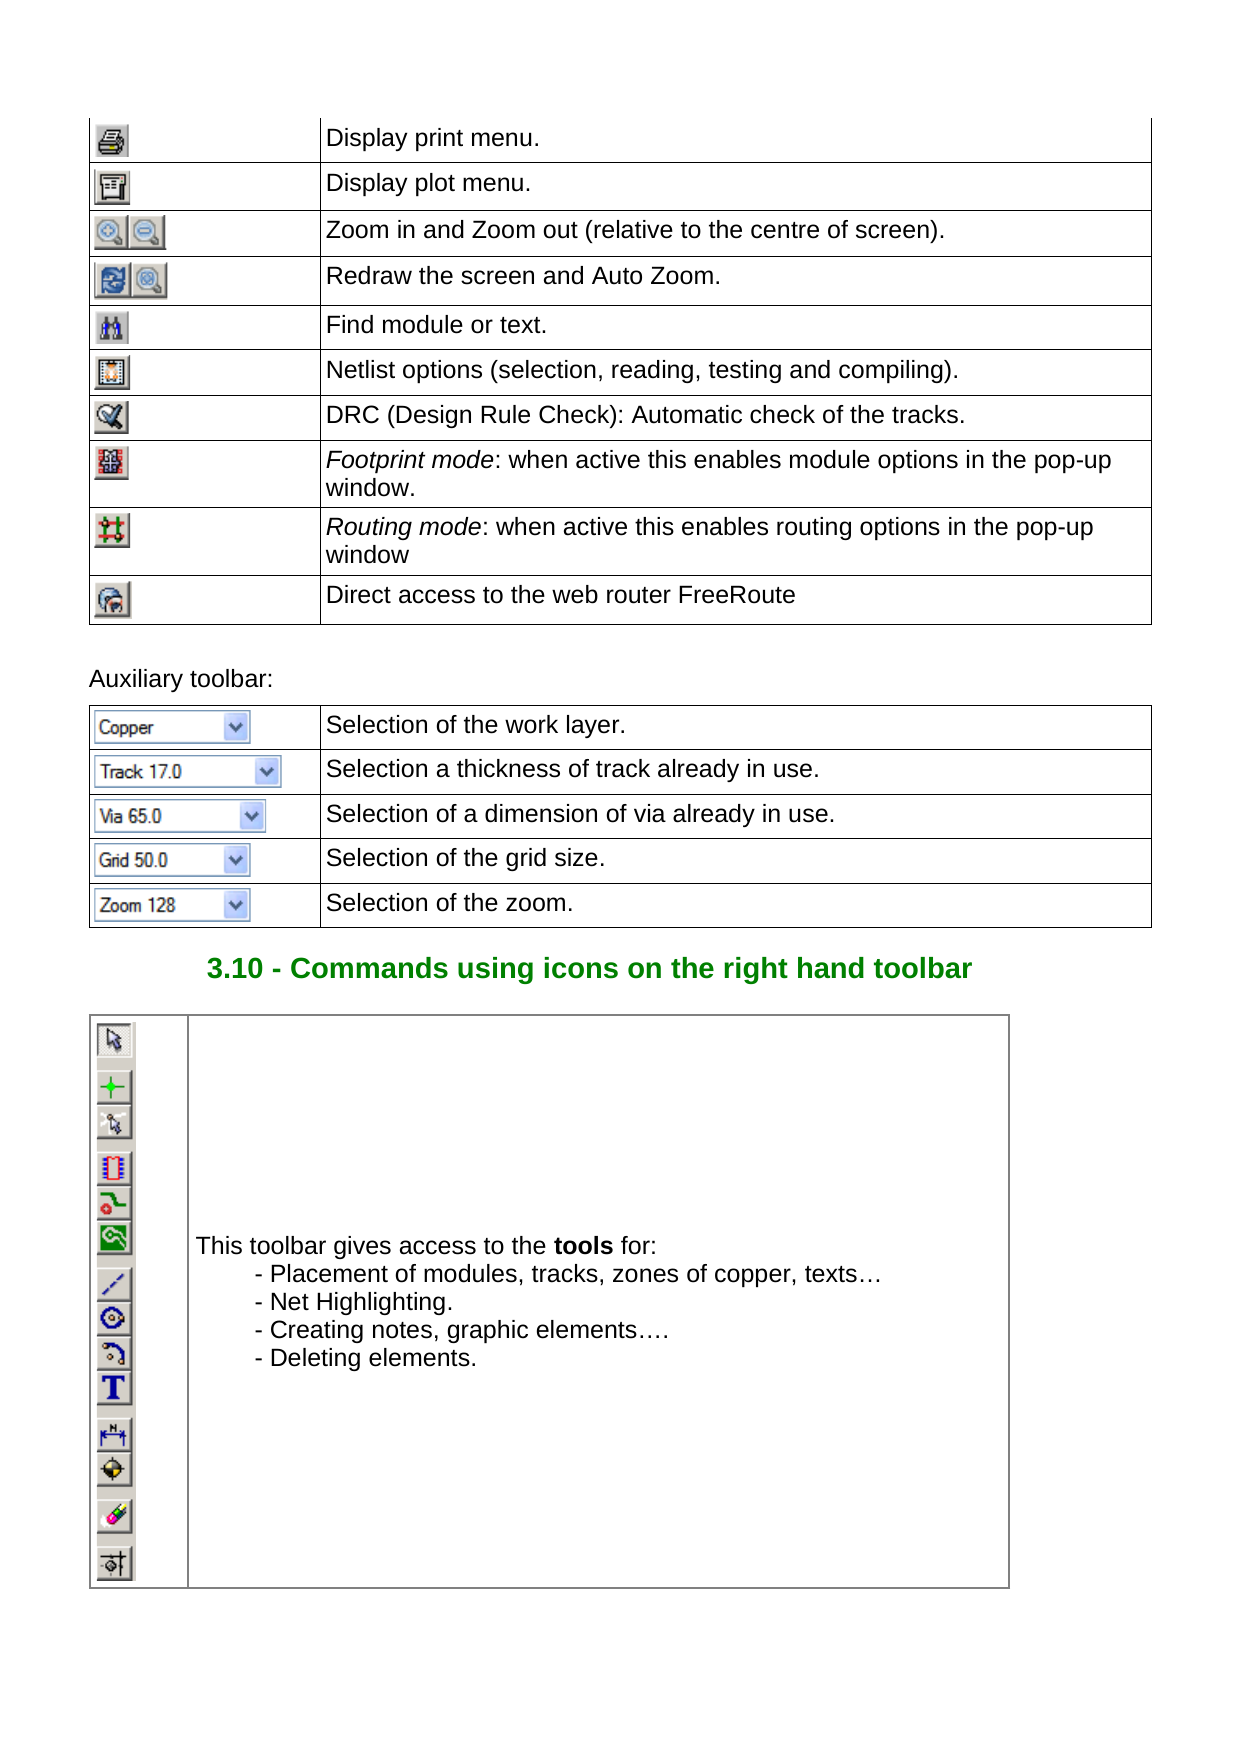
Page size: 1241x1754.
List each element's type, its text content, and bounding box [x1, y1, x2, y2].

table_cell Selection of the zoom. [321, 884, 1151, 927]
table_cell Redraw the screen and Auto Zoom. [321, 257, 1151, 305]
table_cell [90, 350, 320, 395]
picture [94, 755, 282, 788]
table_cell [90, 839, 320, 883]
table_cell [90, 306, 320, 349]
picture [94, 513, 131, 548]
picture [94, 215, 167, 250]
table_cell Find module or text. [321, 306, 1151, 349]
picture [94, 710, 251, 744]
picture [94, 799, 267, 833]
picture [94, 168, 131, 205]
text Auxiliary toolbar: [88, 664, 1152, 692]
table_cell Direct access to the web router FreeRoute [321, 576, 1151, 624]
table_cell [90, 576, 320, 624]
table_cell DRC (Design Rule Check): Automatic check of the tracks. [321, 396, 1151, 440]
table_cell [90, 750, 320, 794]
table_header This toolbar gives access to the tools for: - Placement of modules, tracks, zones of copper, texts… - Net Highlighting. - Creating notes, graphic elements…. - Deleting elements. [189, 1016, 1008, 1587]
table_cell Footprint mode: when active this enables module options in the pop-up window. [321, 441, 1151, 507]
picture [94, 445, 129, 480]
table_cell [90, 441, 320, 507]
table_cell [90, 396, 320, 440]
picture [94, 401, 129, 434]
subtitle Commands using icons on the right hand toolbar [207, 952, 1152, 985]
table_cell Zoom in and Zoom out (relative to the centre of screen). [321, 211, 1151, 256]
picture [94, 261, 168, 300]
table_cell Selection of a dimension of via already in use. [321, 795, 1151, 838]
table_cell [90, 163, 320, 210]
table_cell Selection of the grid size. [321, 839, 1151, 883]
table_cell Display print menu. [321, 118, 1151, 162]
table_cell [90, 508, 320, 575]
table_cell Netlist options (selection, reading, testing and compiling). [321, 350, 1151, 395]
picture [94, 888, 251, 922]
picture [96, 1022, 136, 1581]
table_header Selection of the work layer. [321, 706, 1151, 749]
table_cell Routing mode: when active this enables routing options in the pop-up window [321, 508, 1151, 575]
table_cell [90, 211, 320, 256]
table_cell Selection a thickness of track already in use. [321, 750, 1151, 794]
picture [94, 580, 132, 619]
table_cell [90, 795, 320, 838]
table_cell Display plot menu. [321, 163, 1151, 210]
table_header [91, 1016, 187, 1587]
table_cell [90, 257, 320, 305]
table_header [90, 706, 320, 749]
table_cell [90, 118, 320, 162]
picture [94, 843, 251, 877]
picture [94, 355, 131, 390]
table_cell [90, 884, 320, 927]
